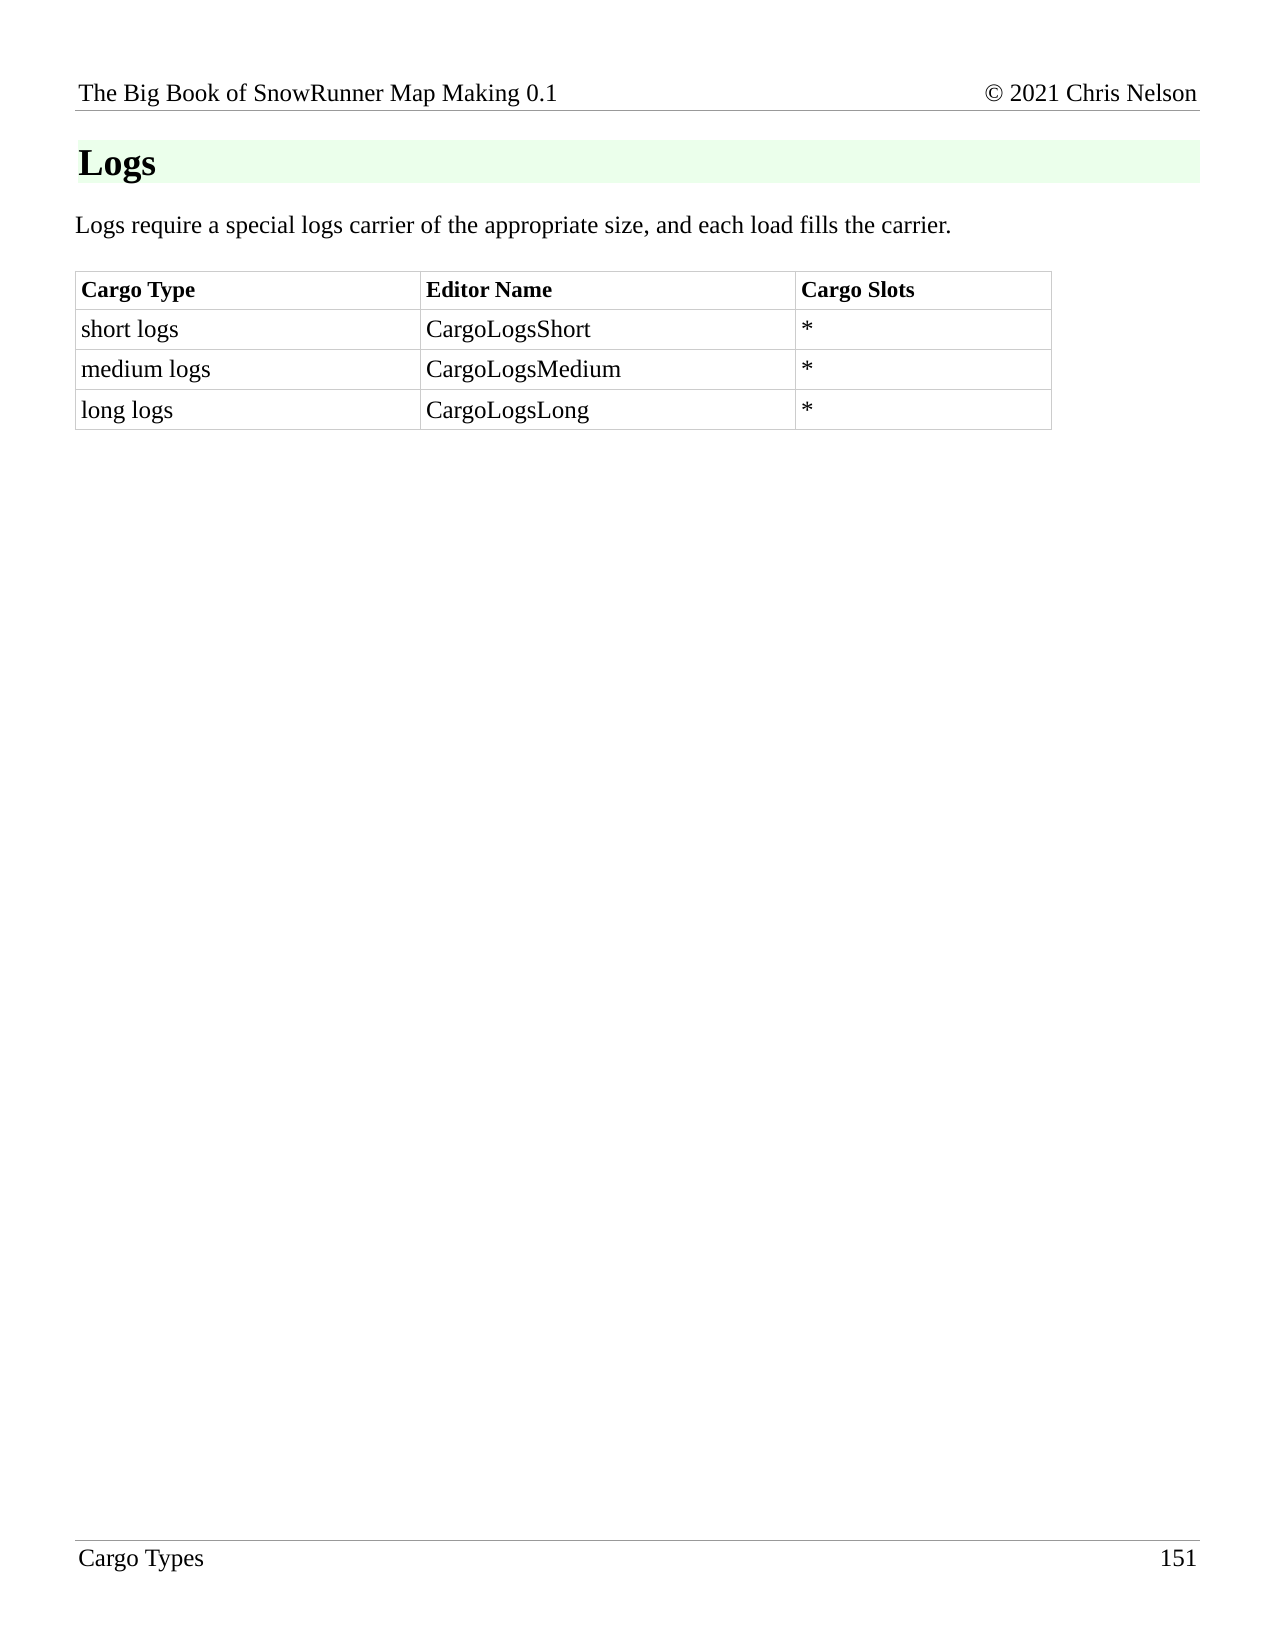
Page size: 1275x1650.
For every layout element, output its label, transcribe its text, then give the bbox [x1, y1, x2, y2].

table_cell long logs [76, 390, 420, 429]
table_cell * [796, 310, 1051, 349]
table_header Editor Name [421, 272, 795, 308]
table_cell CargoLogsShort [421, 310, 795, 349]
table_header Cargo Type [76, 272, 420, 308]
table_cell * [796, 350, 1051, 389]
table_header Cargo Slots [796, 272, 1051, 308]
table_cell CargoLogsLong [421, 390, 795, 429]
table_cell CargoLogsMedium [421, 350, 795, 389]
text Logs require a special logs carrier of the appropriate size, and each load fills the carrier. [75, 211, 1200, 239]
table_cell short logs [76, 310, 420, 349]
subtitle Logs [78, 140, 1200, 183]
table_cell medium logs [76, 350, 420, 389]
table_cell * [796, 390, 1051, 429]
